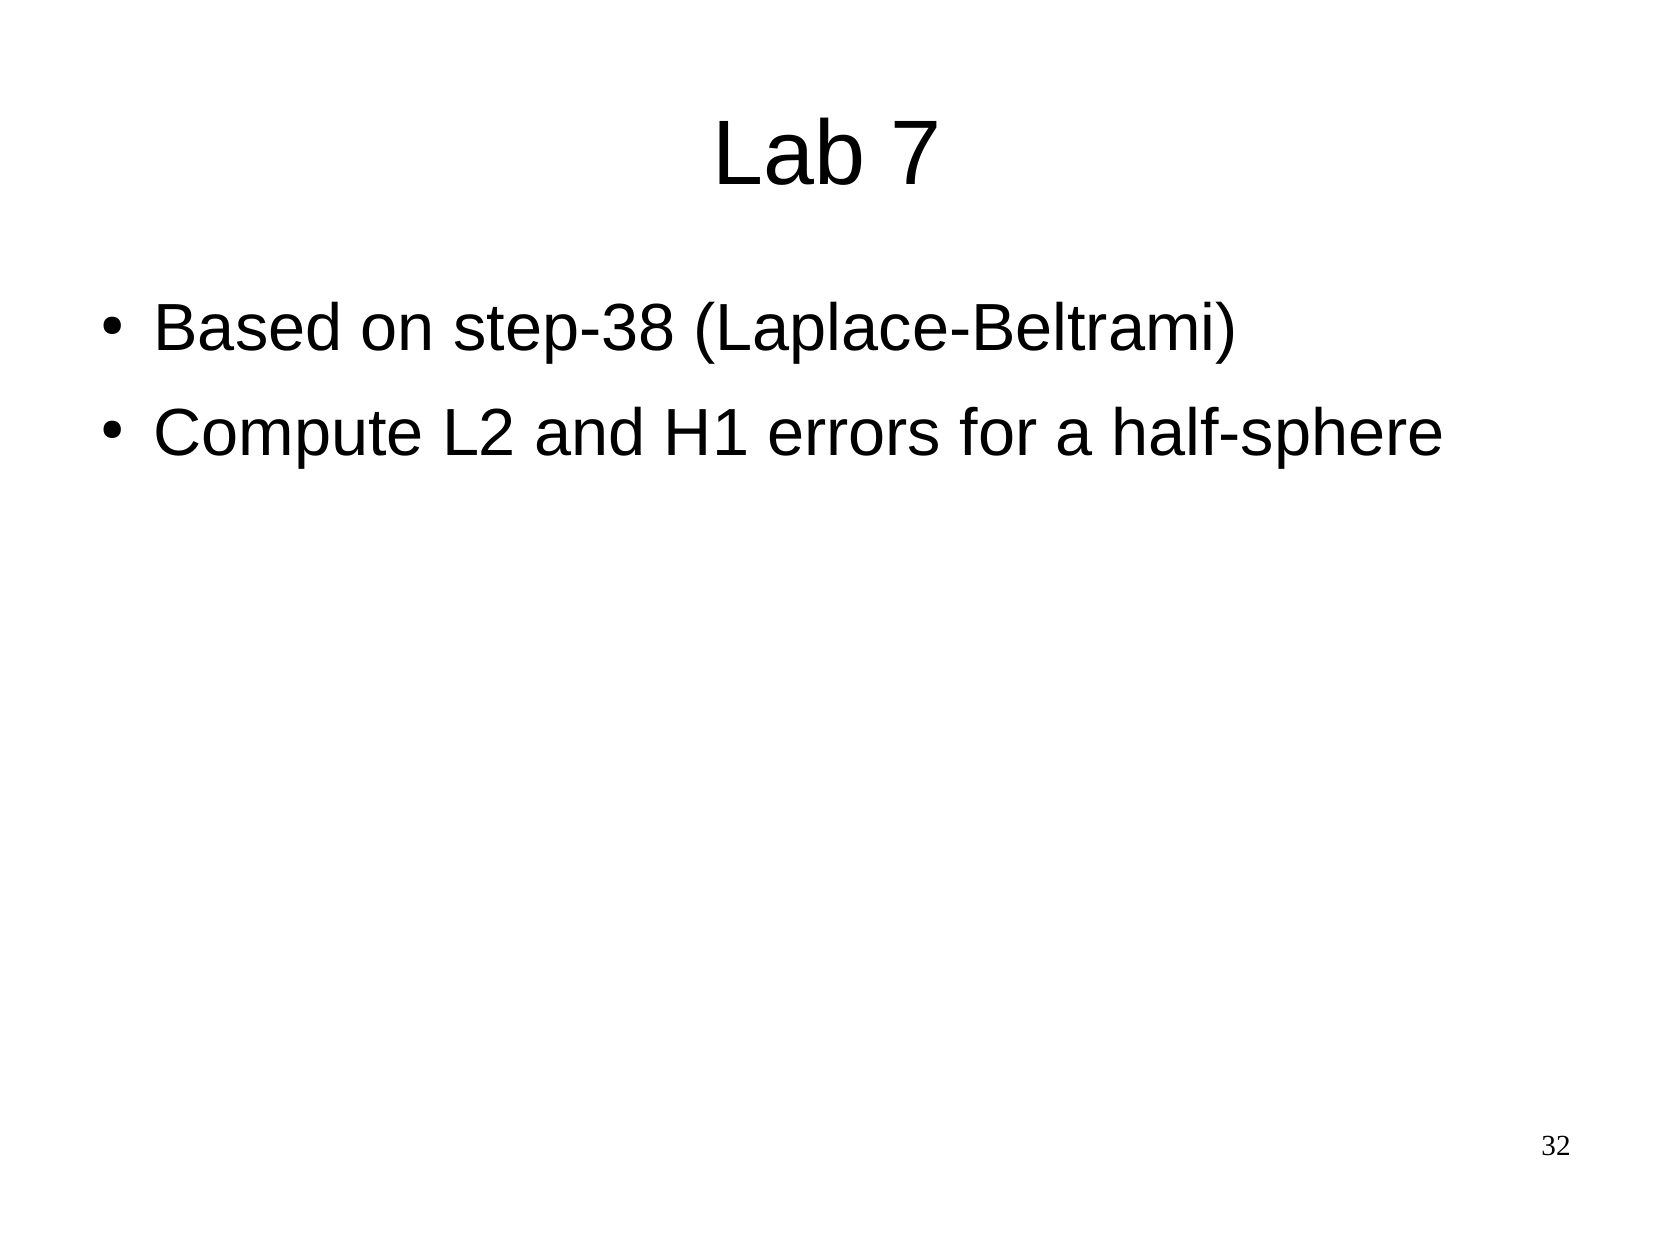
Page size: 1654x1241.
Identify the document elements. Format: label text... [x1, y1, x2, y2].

title Lab 7 [82, 49, 1571, 257]
list Based on step-38 (Laplace-Beltrami) Compute L2 and H1 errors for a half-sphere [82, 290, 1538, 1010]
